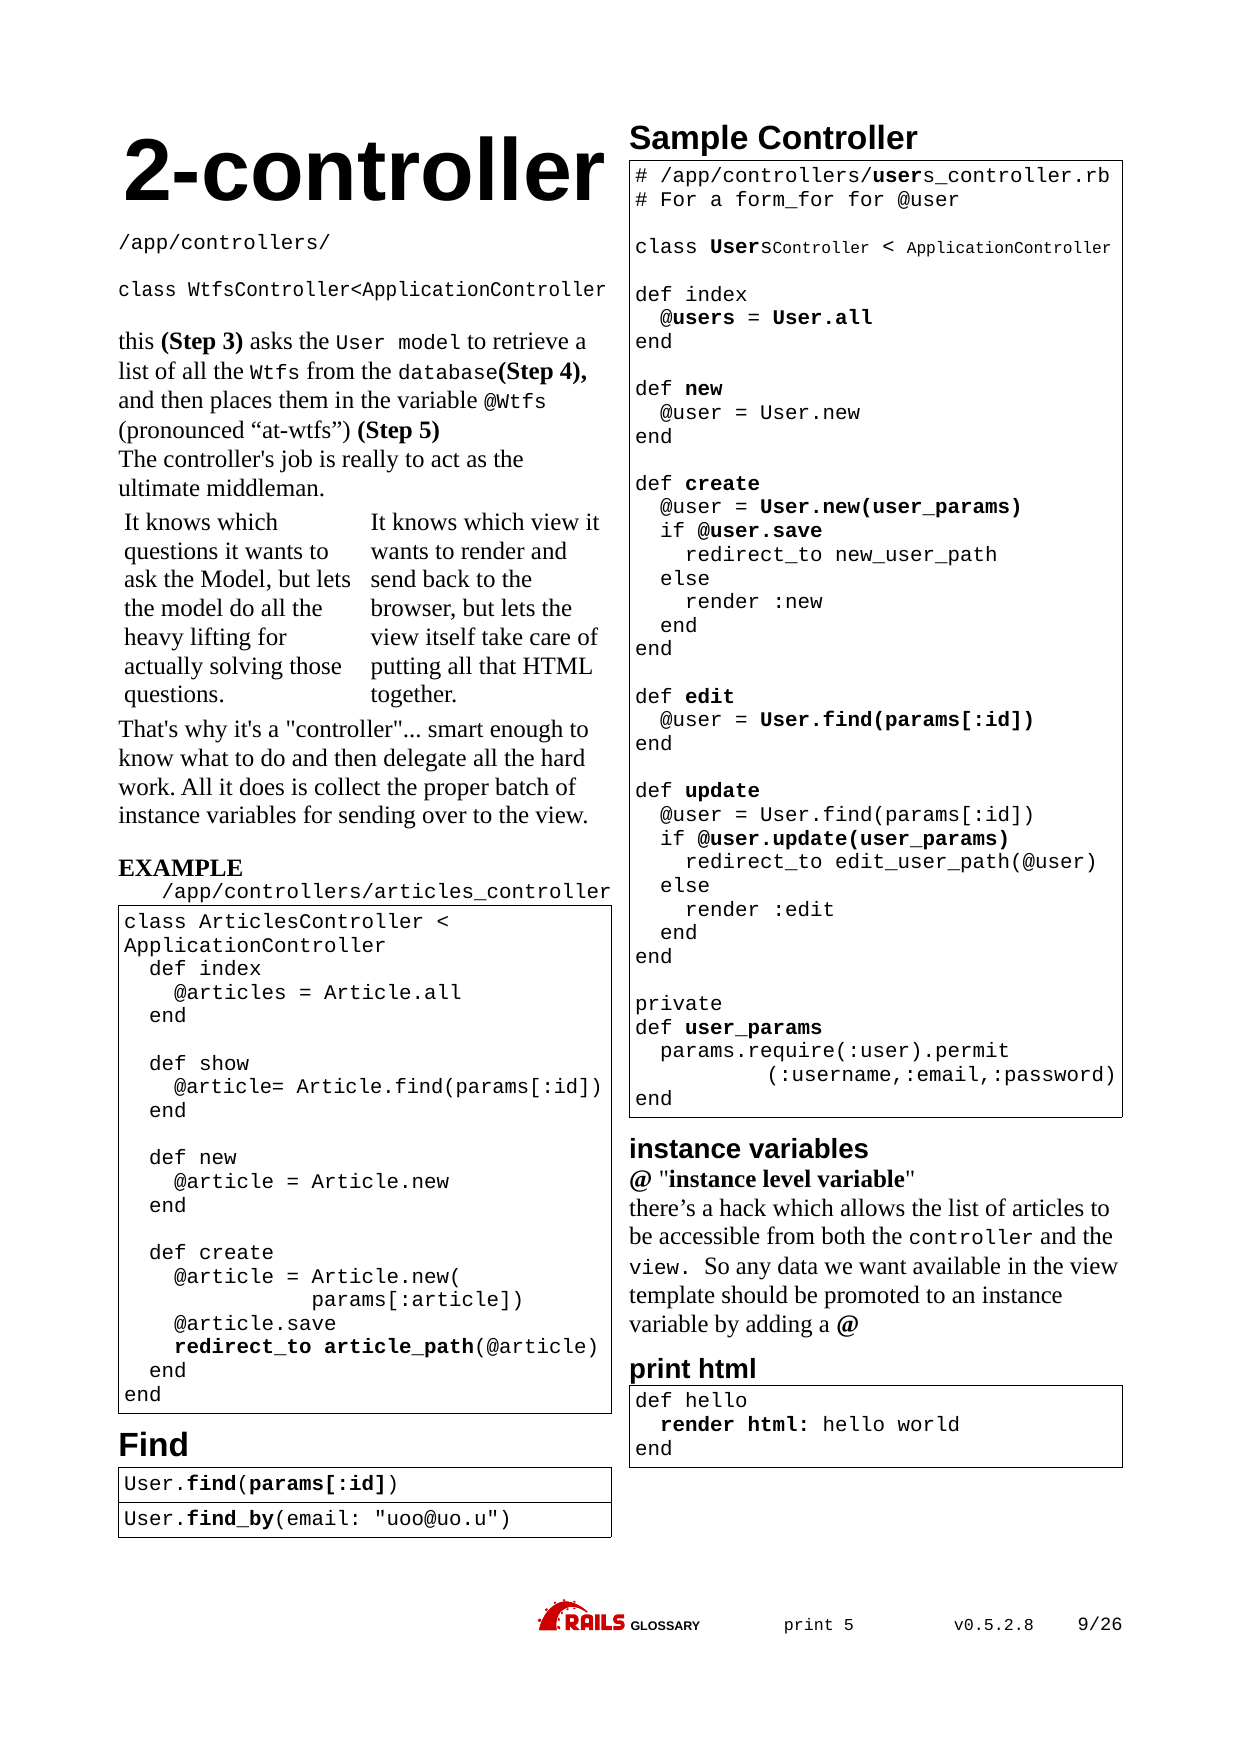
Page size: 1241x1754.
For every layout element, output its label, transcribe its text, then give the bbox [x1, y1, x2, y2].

text That's why it's a "controller"... smart enough to know what to do and then delegate all the hard work. All it does is collect the proper batch of instance variables for sending over to the view. [118, 714, 611, 829]
text /app/controllers/articles_controller [118, 881, 611, 905]
text class WtfsController<ApplicationController [118, 279, 611, 303]
table_header User.find(params[:id]) [119, 1468, 611, 1502]
subtitle 2-controller [118, 118, 611, 219]
text this (Step 3) asks the User model to retrieve a list of all the Wtfs from the database(Step 4), and then places them in the variable @Wtfs (pronounced “at-wtfs”) (Step 5) [118, 326, 611, 444]
text /app/controllers/ [118, 232, 611, 255]
subtitle print html [629, 1353, 1122, 1385]
table_header def hello render html: hello world end [630, 1386, 1122, 1467]
text EXAMPLE [118, 853, 611, 881]
subtitle Sample Controller [629, 118, 1122, 157]
table_cell User.find_by(email: "uoo@uo.u") [119, 1503, 611, 1537]
text The controller's job is really to act as the ultimate middleman. [118, 444, 611, 501]
table_header It knows which view it wants to render and send back to the browser, but lets the view itself take care of putting all that HTML together. [365, 501, 611, 714]
table_header # /app/controllers/users_controller.rb # For a form_for for @user class UsersController < ApplicationController def index @users = User.all end def new @user = User.new end def create @user = User.new(user_params) if @user.save redirect_to new_user_path else render :new end end def edit @user = User.find(params[:id]) end def update @user = User.find(params[:id]) if @user.update(user_params) redirect_to edit_user_path(@user) else render :edit end end private def user_params params.require(:user).permit (:username,:email,:password) end [630, 161, 1122, 1117]
subtitle Find [118, 1425, 611, 1464]
table_header It knows which questions it wants to ask the Model, but lets the model do all the heavy lifting for actually solving those questions. [118, 501, 364, 714]
text there’s a hack which allows the list of articles to be accessible from both the controller and the view. So any data we want available in the view template should be promoted to an instance variable by adding a @ [629, 1193, 1122, 1338]
subtitle instance variables [629, 1132, 1122, 1164]
text @ "instance level variable" [629, 1164, 1122, 1193]
table_header class ArticlesController < ApplicationController def index @articles = Article.all end def show @article= Article.find(params[:id]) end def new @article = Article.new end def create @article = Article.new( params[:article]) @article.save redirect_to article_path(@article) end end [119, 906, 611, 1413]
